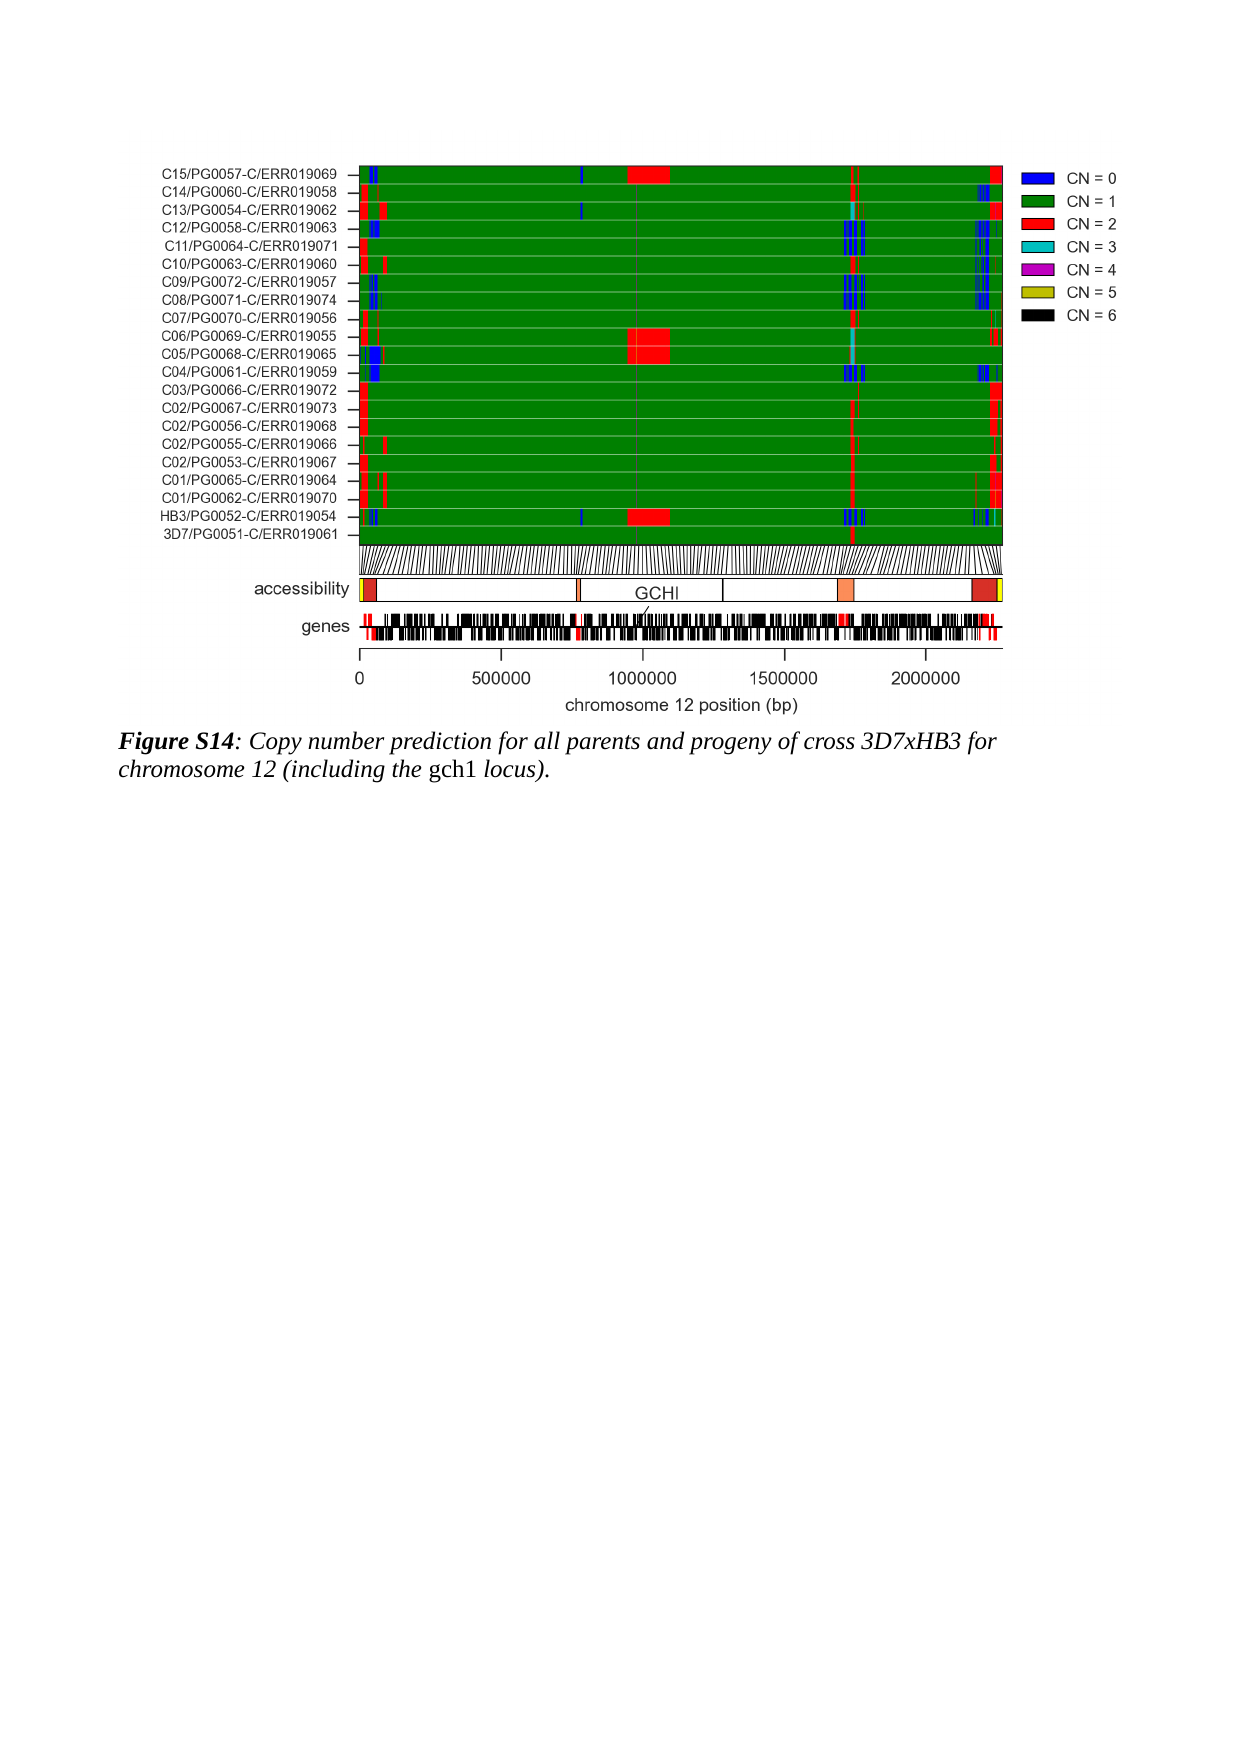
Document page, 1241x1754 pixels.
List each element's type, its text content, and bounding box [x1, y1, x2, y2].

picture [118, 130, 1123, 726]
text Figure S14: Copy number prediction for all parents and progeny of cross 3D7xHB3 for chromosome 12 (including the gch1 locus). [118, 726, 1122, 783]
